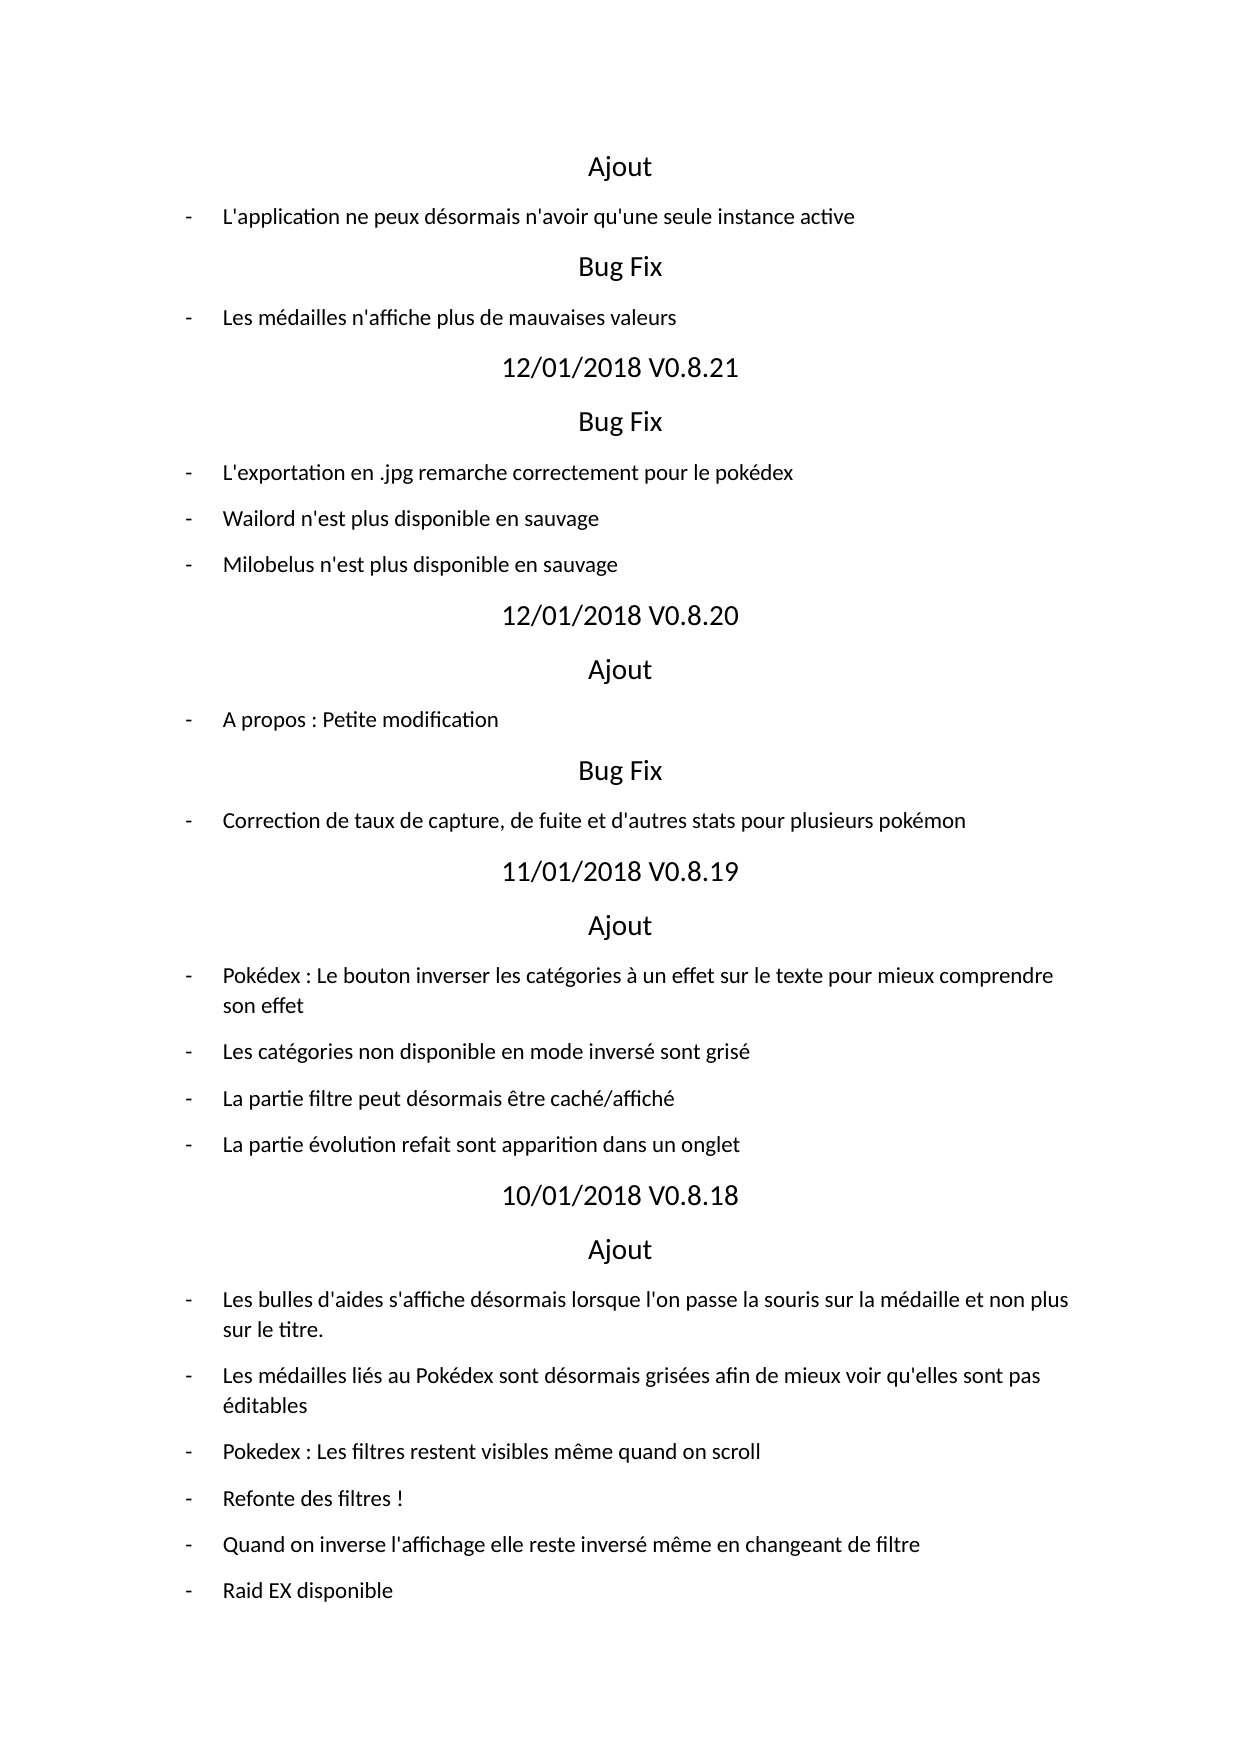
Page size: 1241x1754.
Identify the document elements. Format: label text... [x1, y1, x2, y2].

list L'application ne peux désormais n'avoir qu'une seule instance active [185, 202, 1093, 230]
list Quand on inverse l'affichage elle reste inversé même en changeant de filtre [185, 1530, 1093, 1558]
list Bug Fix [148, 752, 1093, 788]
text 10/01/2018 V0.8.18 [148, 1177, 1093, 1212]
text 12/01/2018 V0.8.21 [148, 349, 1093, 385]
list Les bulles d'aides s'affiche désormais lorsque l'on passe la souris sur la médaille et non plus sur le titre. [185, 1285, 1093, 1343]
list Pokédex : Le bouton inverser les catégories à un effet sur le texte pour mieux comprendre son effet [185, 961, 1093, 1019]
text Ajout [148, 651, 1093, 687]
text Ajout [148, 148, 1093, 183]
list A propos : Petite modification [185, 706, 1093, 734]
list La partie filtre peut désormais être caché/affiché [185, 1084, 1093, 1112]
list Les médailles n'affiche plus de mauvaises valeurs [185, 303, 1093, 331]
text 12/01/2018 V0.8.20 [148, 597, 1093, 632]
text Ajout [148, 1231, 1093, 1267]
list L'exportation en .jpg remarche correctement pour le pokédex [185, 458, 1093, 486]
list Les catégories non disponible en mode inversé sont grisé [185, 1037, 1093, 1066]
list Raid EX disponible [185, 1576, 1093, 1604]
list Correction de taux de capture, de fuite et d'autres stats pour plusieurs pokémon [185, 806, 1093, 834]
list Les médailles liés au Pokédex sont désormais grisées afin de mieux voir qu'elles sont pas éditables [185, 1361, 1093, 1419]
list Wailord n'est plus disponible en sauvage [185, 504, 1093, 532]
text Ajout [148, 907, 1093, 943]
list La partie évolution refait sont apparition dans un onglet [185, 1130, 1093, 1158]
list Milobelus n'est plus disponible en sauvage [185, 551, 1093, 578]
text 11/01/2018 V0.8.19 [148, 853, 1093, 888]
list Pokedex : Les filtres restent visibles même quand on scroll [185, 1437, 1093, 1465]
list Bug Fix [148, 248, 1093, 284]
list Refonte des filtres ! [185, 1484, 1093, 1512]
list Bug Fix [148, 403, 1093, 439]
